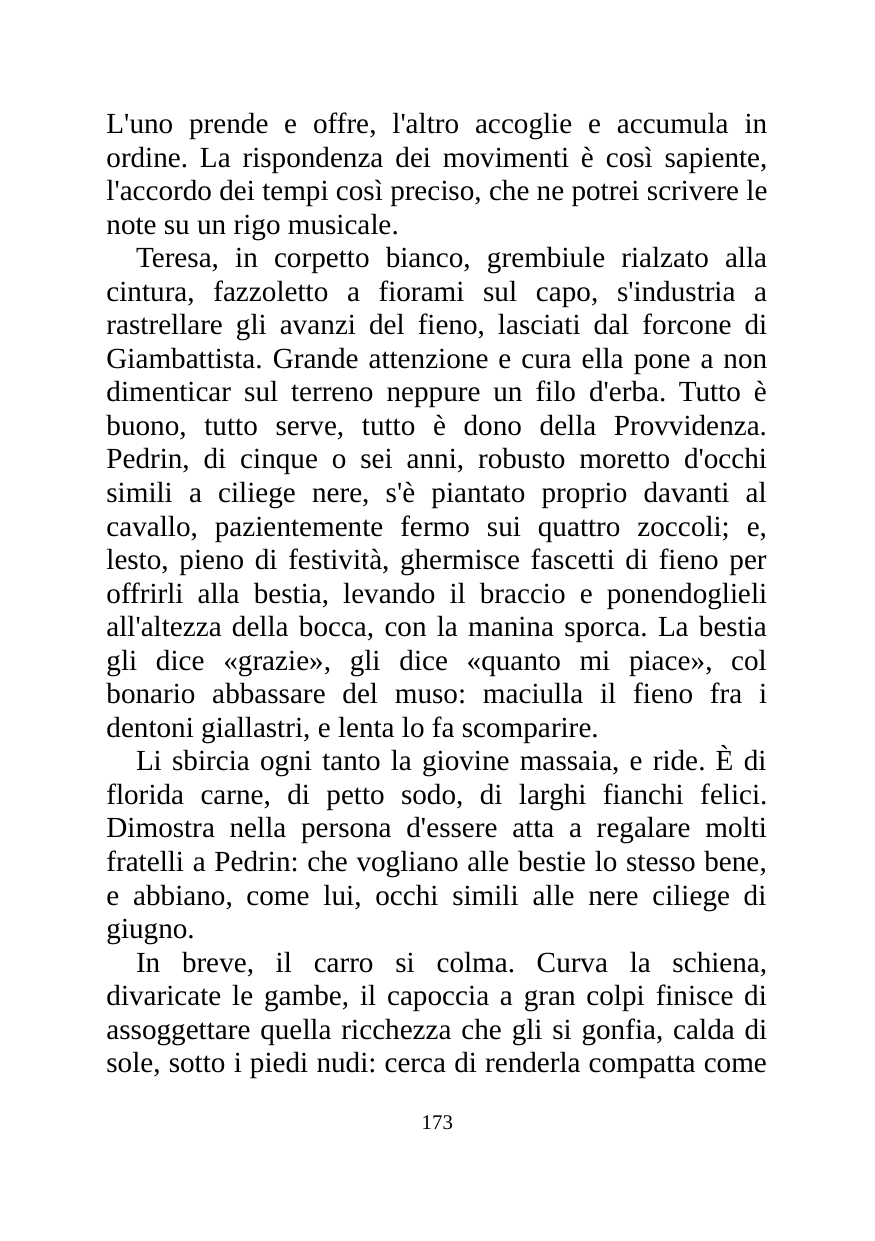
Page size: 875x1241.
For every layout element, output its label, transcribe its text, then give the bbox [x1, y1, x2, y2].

text Li sbircia ogni tanto la giovine massaia, e ride. È di florida carne, di petto sodo, di larghi fianchi felici. Dimostra nella persona d'essere atta a regalare molti fratelli a Pedrin: che vogliano alle bestie lo stesso bene, e abbiano, come lui, occhi simili alle nere ciliege di giugno. [106, 743, 768, 945]
text In breve, il carro si colma. Curva la schiena, divaricate le gambe, il capoccia a gran colpi finisce di assoggettare quella ricchezza che gli si gonfia, calda di sole, sotto i piedi nudi: cerca di renderla compatta come [106, 945, 768, 1079]
text L'uno prende e offre, l'altro accoglie e accumula in ordine. La rispondenza dei movimenti è così sapiente, l'accordo dei tempi così preciso, che ne potrei scrivere le note su un rigo musicale. [106, 106, 768, 240]
text Teresa, in corpetto bianco, grembiule rialzato alla cintura, fazzoletto a fiorami sul capo, s'industria a rastrellare gli avanzi del fieno, lasciati dal forcone di Giambattista. Grande attenzione e cura ella pone a non dimenticar sul terreno neppure un filo d'erba. Tutto è buono, tutto serve, tutto è dono della Provvidenza. Pedrin, di cinque o sei anni, robusto moretto d'occhi simili a ciliege nere, s'è piantato proprio davanti al cavallo, pazientemente fermo sui quattro zoccoli; e, lesto, pieno di festività, ghermisce fascetti di fieno per offrirli alla bestia, levando il braccio e ponendoglieli all'altezza della bocca, con la manina sporca. La bestia gli dice «grazie», gli dice «quanto mi piace», col bonario abbassare del muso: maciulla il fieno fra i dentoni giallastri, e lenta lo fa scomparire. [106, 240, 768, 743]
